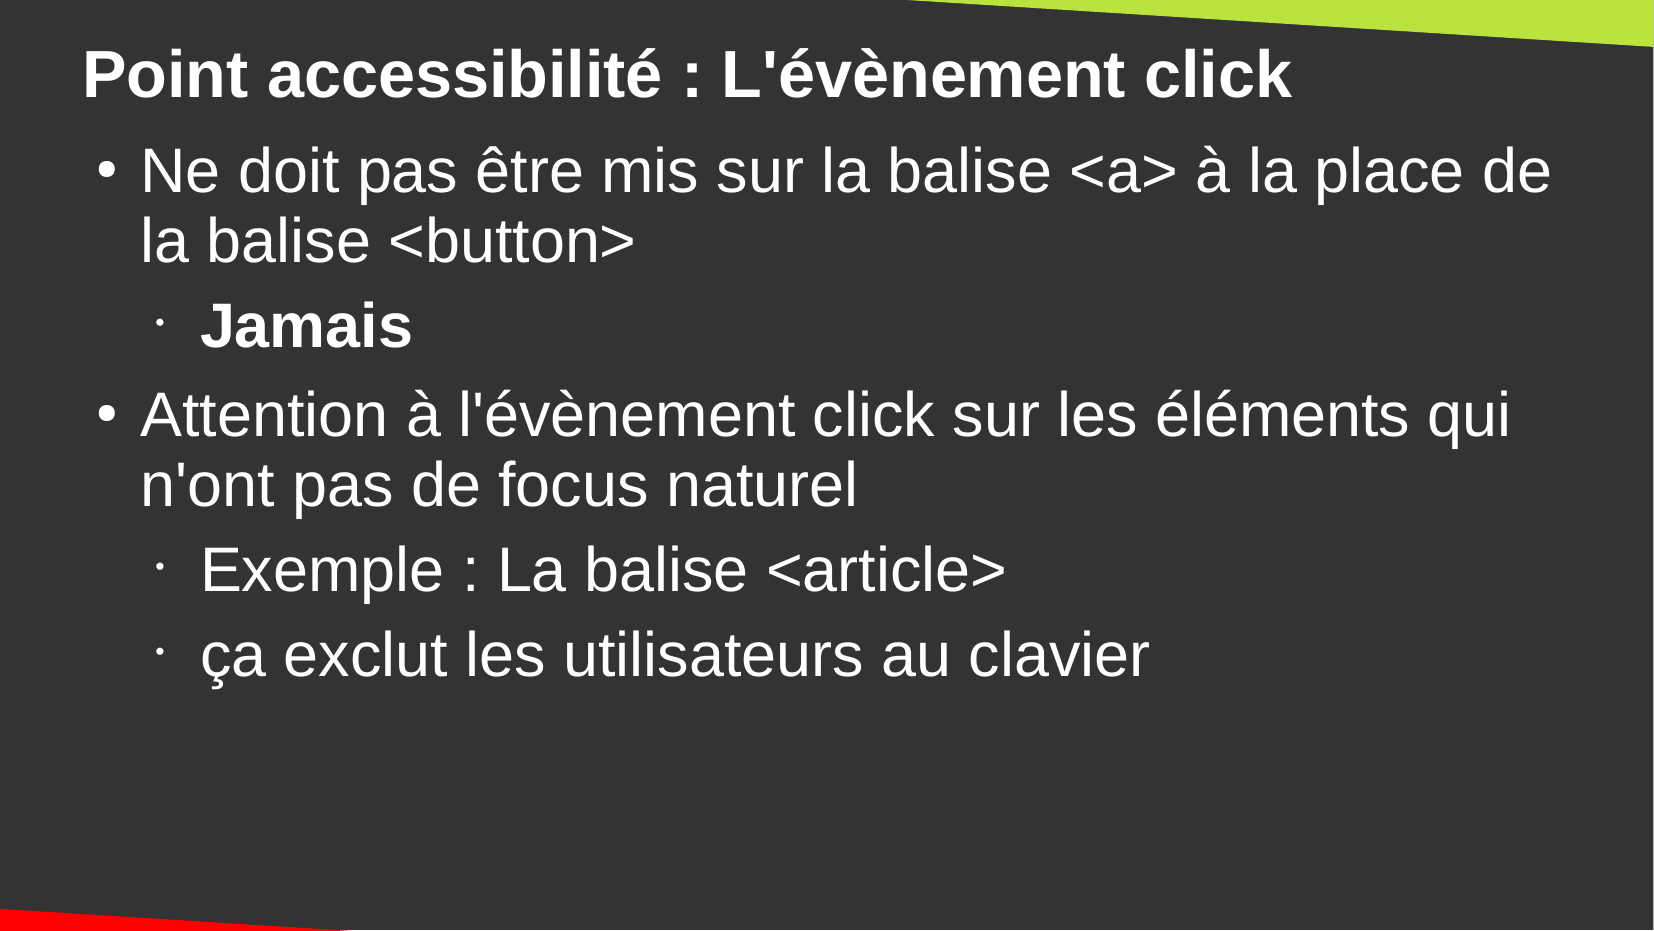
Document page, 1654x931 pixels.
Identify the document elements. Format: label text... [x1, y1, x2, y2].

list Ne doit pas être mis sur la balise <a> à la place de la balise <button> Jamais Attention à l'évènement click sur les éléments qui n'ont pas de focus naturel Exemple : La balise <article> ça exclut les utilisateurs au clavier [80, 135, 1620, 697]
text_box [906, 0, 1654, 47]
title Point accessibilité : L'évènement click [82, 37, 1571, 114]
text_box [0, 908, 352, 931]
